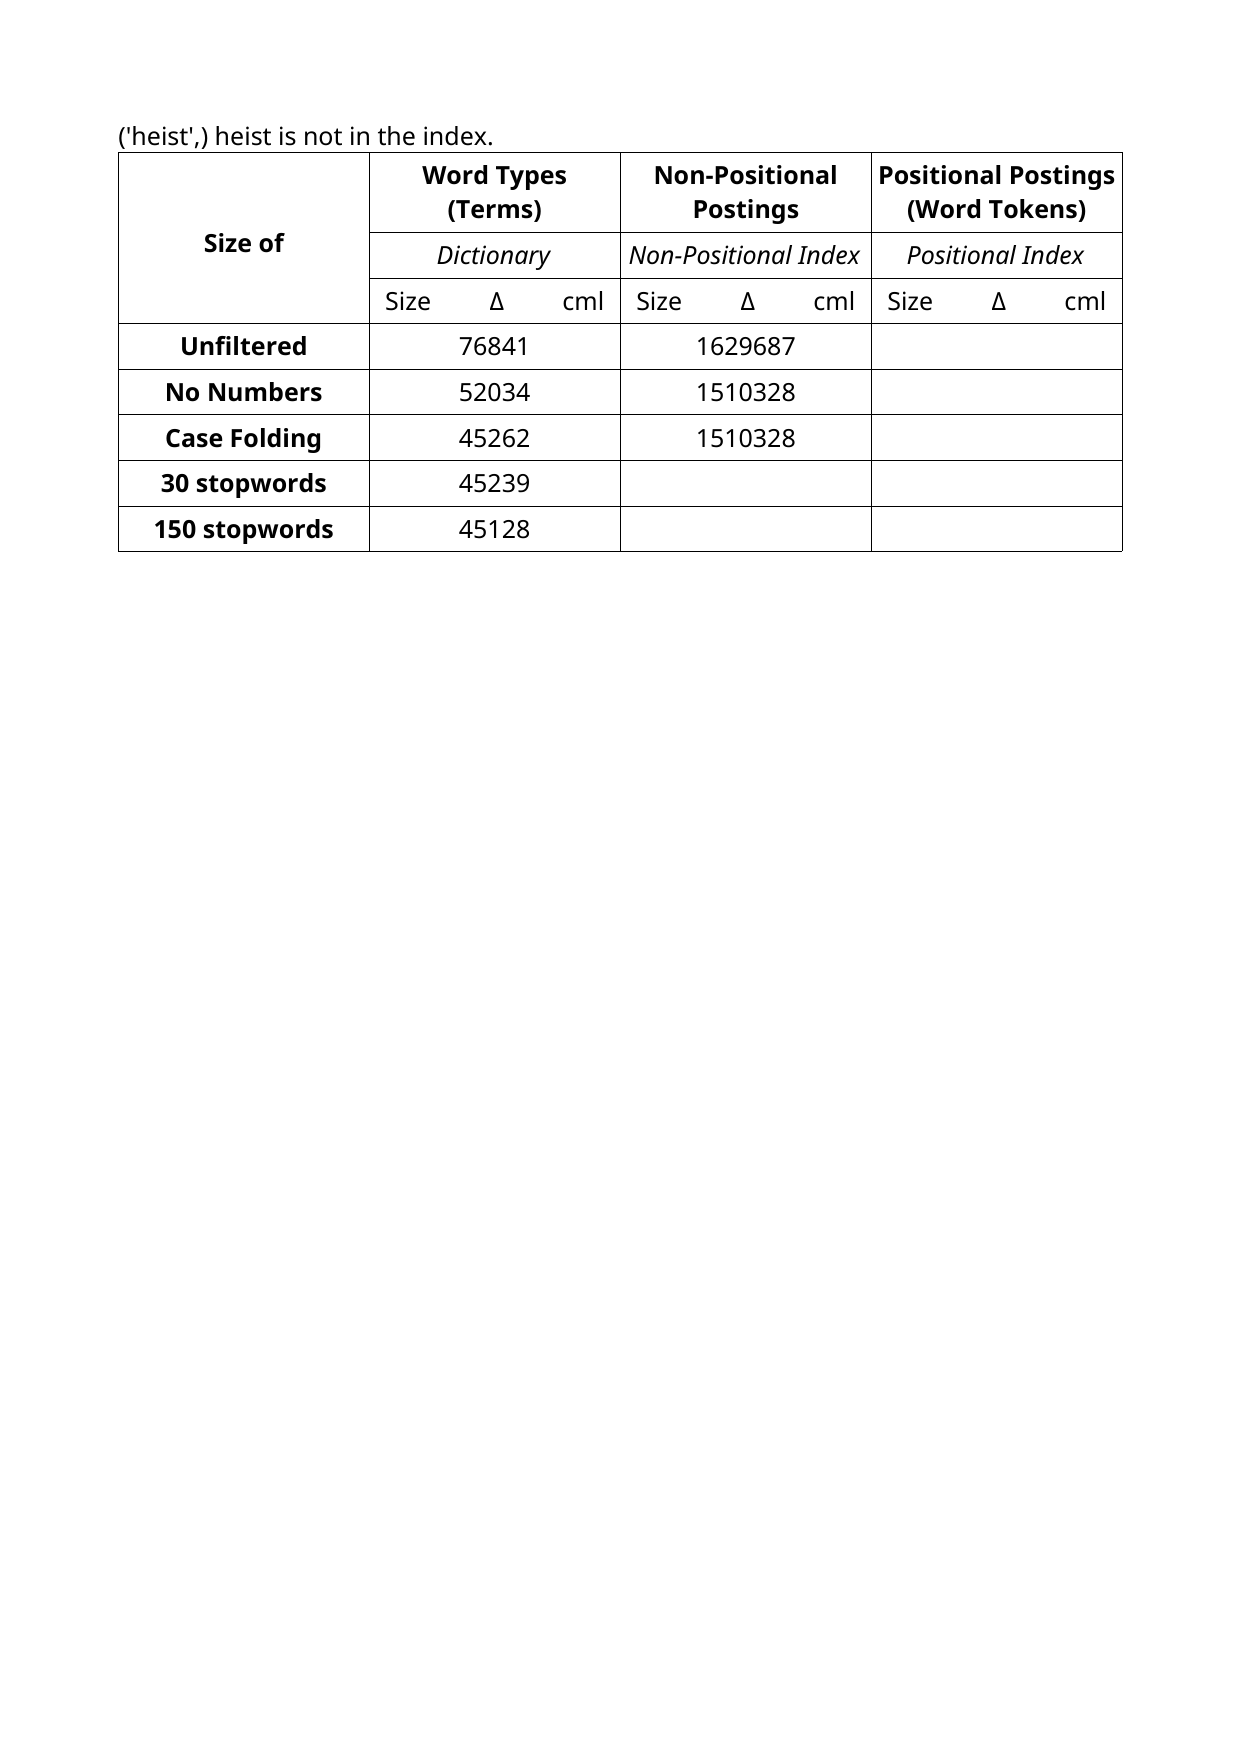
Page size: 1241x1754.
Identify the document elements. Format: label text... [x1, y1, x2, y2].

table_cell Unfiltered [119, 324, 369, 369]
table_header Non-Positional Postings [621, 153, 871, 232]
table_cell [872, 461, 1122, 506]
table_cell 1510328 [621, 415, 871, 460]
table_cell 45128 [370, 507, 620, 551]
table_cell 76841 [370, 324, 620, 369]
table_cell 45239 [370, 461, 620, 506]
table_cell 45262 [370, 415, 620, 460]
table_cell 30 stopwords [119, 461, 369, 506]
table_cell Dictionary [370, 233, 620, 277]
table_cell 1510328 [621, 370, 871, 414]
table_cell 52034 [370, 370, 620, 414]
table_cell Size Δ cml [872, 279, 1122, 323]
text ('heist',) heist is not in the index. [118, 118, 1122, 152]
table_cell Positional Index [872, 233, 1122, 277]
table_cell 1629687 [621, 324, 871, 369]
table_cell [872, 507, 1122, 551]
table_cell Size Δ cml [621, 279, 871, 323]
table_header Word Types (Terms) [370, 153, 620, 232]
table_header Size of [119, 153, 369, 323]
table_header Positional Postings (Word Tokens) [872, 153, 1122, 232]
table_cell Non-Positional Index [621, 233, 871, 277]
table_cell [621, 507, 871, 551]
table_cell [872, 370, 1122, 414]
table_cell Size Δ cml [370, 279, 620, 323]
table_cell [872, 324, 1122, 369]
table_cell No Numbers [119, 370, 369, 414]
table_cell [621, 461, 871, 506]
table_cell 150 stopwords [119, 507, 369, 551]
table_cell Case Folding [119, 415, 369, 460]
table_cell [872, 415, 1122, 460]
